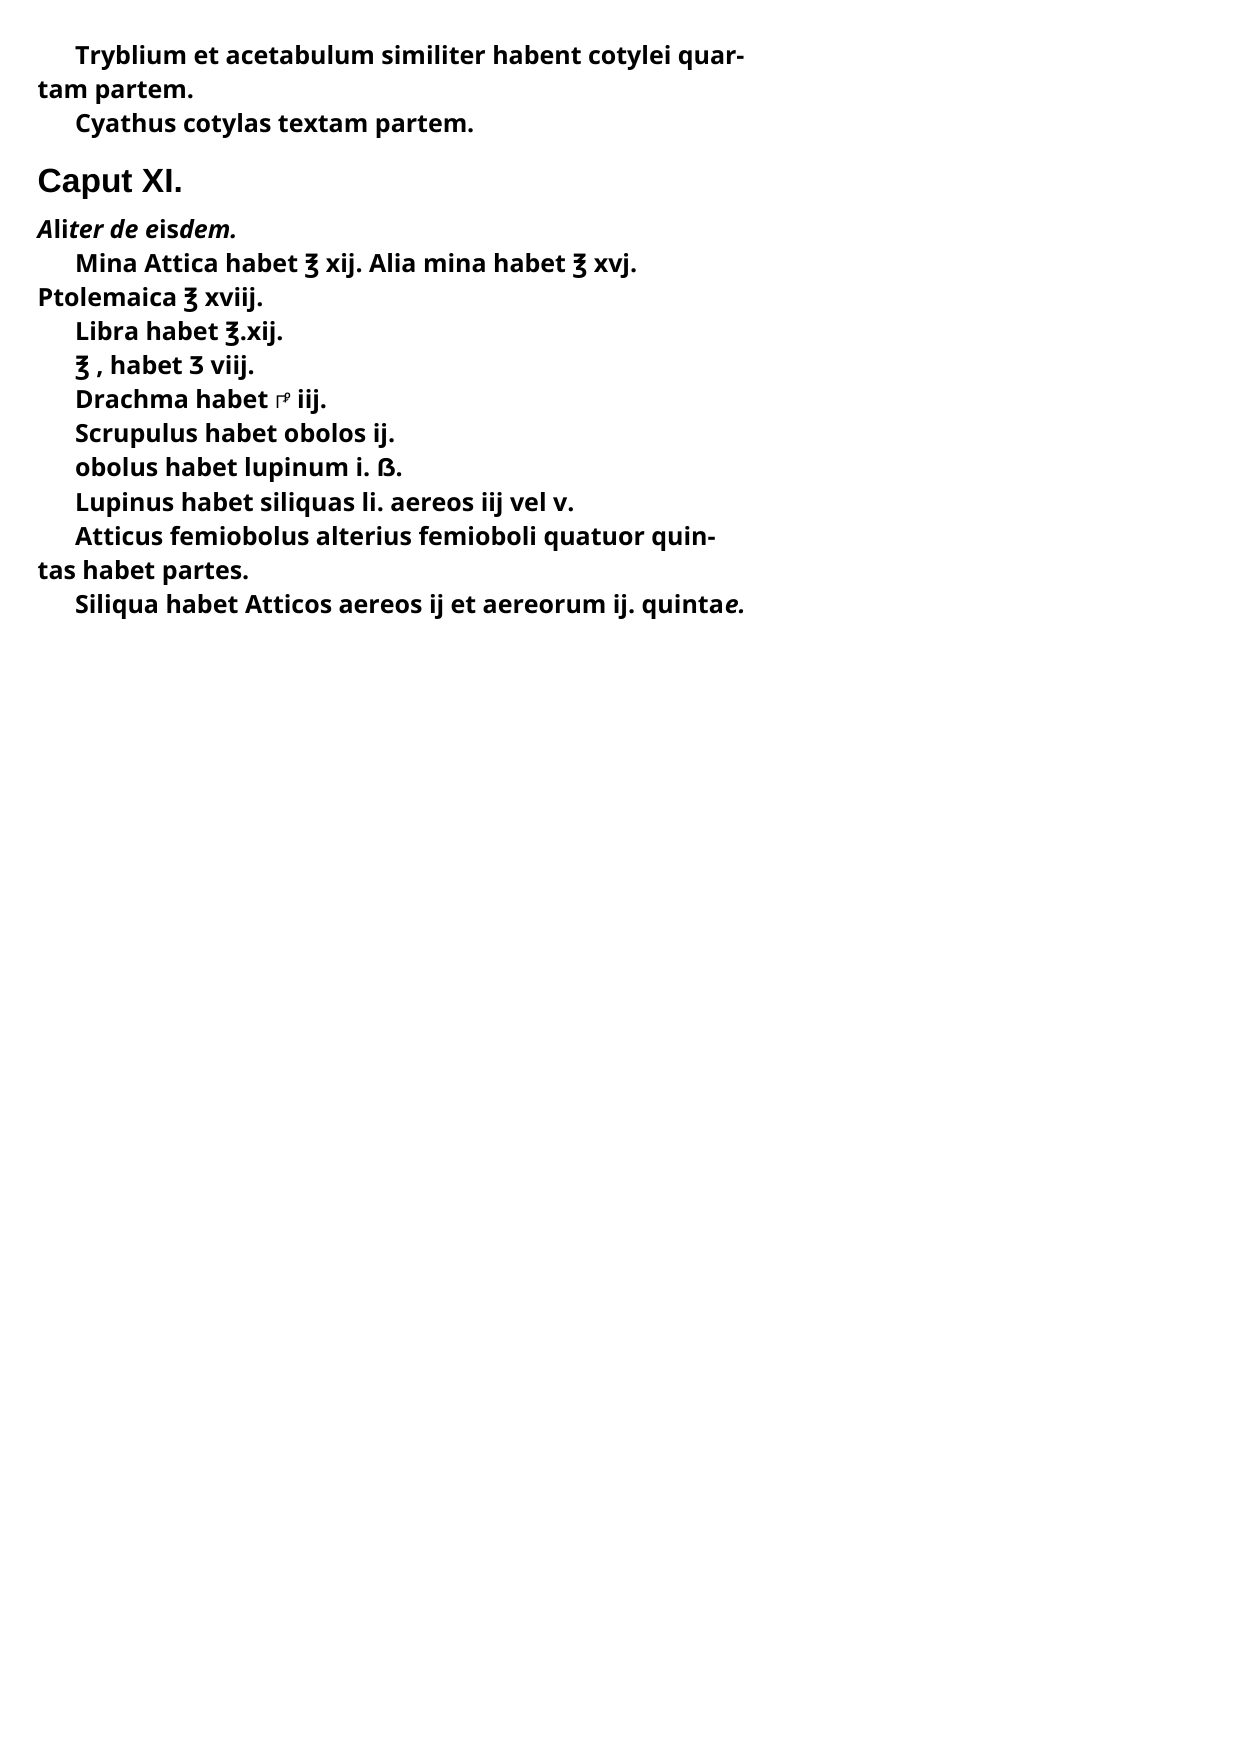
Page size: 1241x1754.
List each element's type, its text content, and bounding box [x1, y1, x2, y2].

text Drachma habet 𐆈 iij. [37, 382, 1203, 416]
text Tryblium et acetabulum similiter habent cotylei quar- tam partem. [37, 37, 1203, 106]
text Aliter de eisdem. [37, 212, 1203, 246]
text ℥ , habet Ʒ viij. [37, 348, 1203, 382]
subtitle Caput XI. [37, 161, 1203, 199]
text Libra habet ℥.xij. [37, 314, 1203, 348]
text Mina Attica habet ℥ xij. Alia mina habet ℥ xvj. Ptolemaica ℥ xviij. [37, 246, 1203, 314]
text Lupinus habet siliquas li. aereos iij vel v. [37, 484, 1203, 518]
text Scrupulus habet obolos ij. [37, 416, 1203, 450]
text Siliqua habet Atticos aereos ij et aereorum ij. quintae. [37, 586, 1203, 620]
text Atticus femiobolus alterius femioboli quatuor quin- tas habet partes. [37, 518, 1203, 586]
text Cyathus cotylas textam partem. [37, 106, 1203, 140]
text obolus habet lupinum i. ẞ. [37, 450, 1203, 484]
